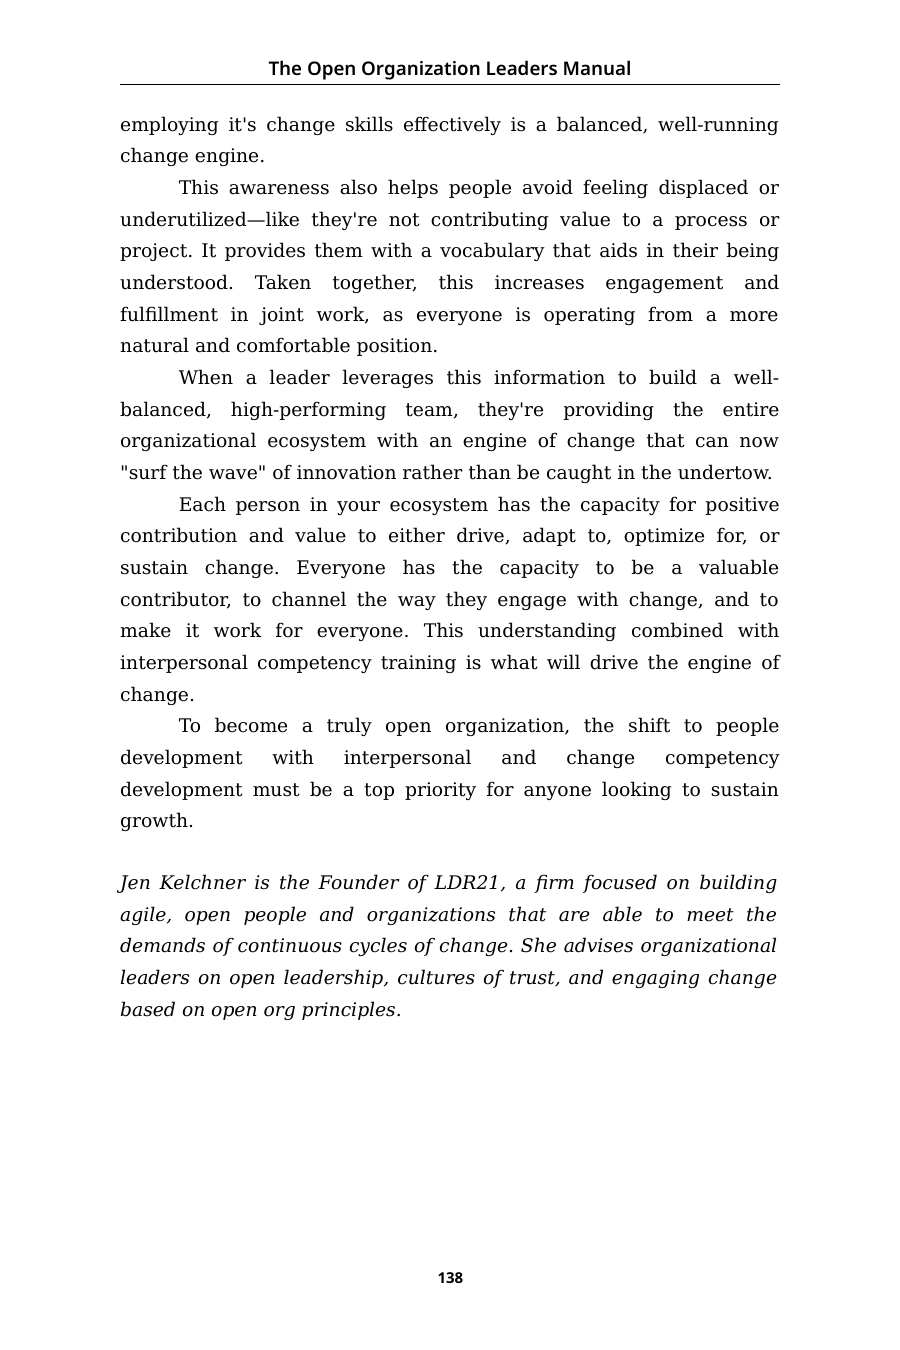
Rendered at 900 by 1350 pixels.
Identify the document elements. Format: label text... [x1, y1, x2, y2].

text Each person in your ecosystem has the capacity for positive contribution and value to either drive, adapt to, optimize for, or sustain change. Everyone has the capacity to be a valuable contributor, to channel the way they engage with change, and to make it work for everyone. This understanding combined with interpersonal competency training is what will drive the engine of change. [120, 494, 780, 706]
text Jen Kelchner is the Founder of LDR21, a firm focused on building agile, open people and organizations that are able to meet the demands of continuous cycles of change. She advises organizational leaders on open leadership, cultures of trust, and engaging change based on open org principles. [120, 872, 780, 1021]
text This awareness also helps people avoid feeling displaced or underutilized—like they're not contributing value to a process or project. It provides them with a vocabulary that aids in their being understood. Taken together, this increases engagement and fulfillment in joint work, as everyone is operating from a more natural and comfortable position. [120, 177, 780, 357]
text When a leader leverages this information to build a well-balanced, high-performing team, they're providing the entire organizational ecosystem with an engine of change that can now "surf the wave" of innovation rather than be caught in the undertow. [120, 367, 780, 484]
text To become a truly open organization, the shift to people development with interpersonal and change competency development must be a top priority for anyone looking to sustain growth. [120, 716, 780, 832]
text employing it's change skills effectively is a balanced, well-running change engine. [120, 114, 780, 167]
